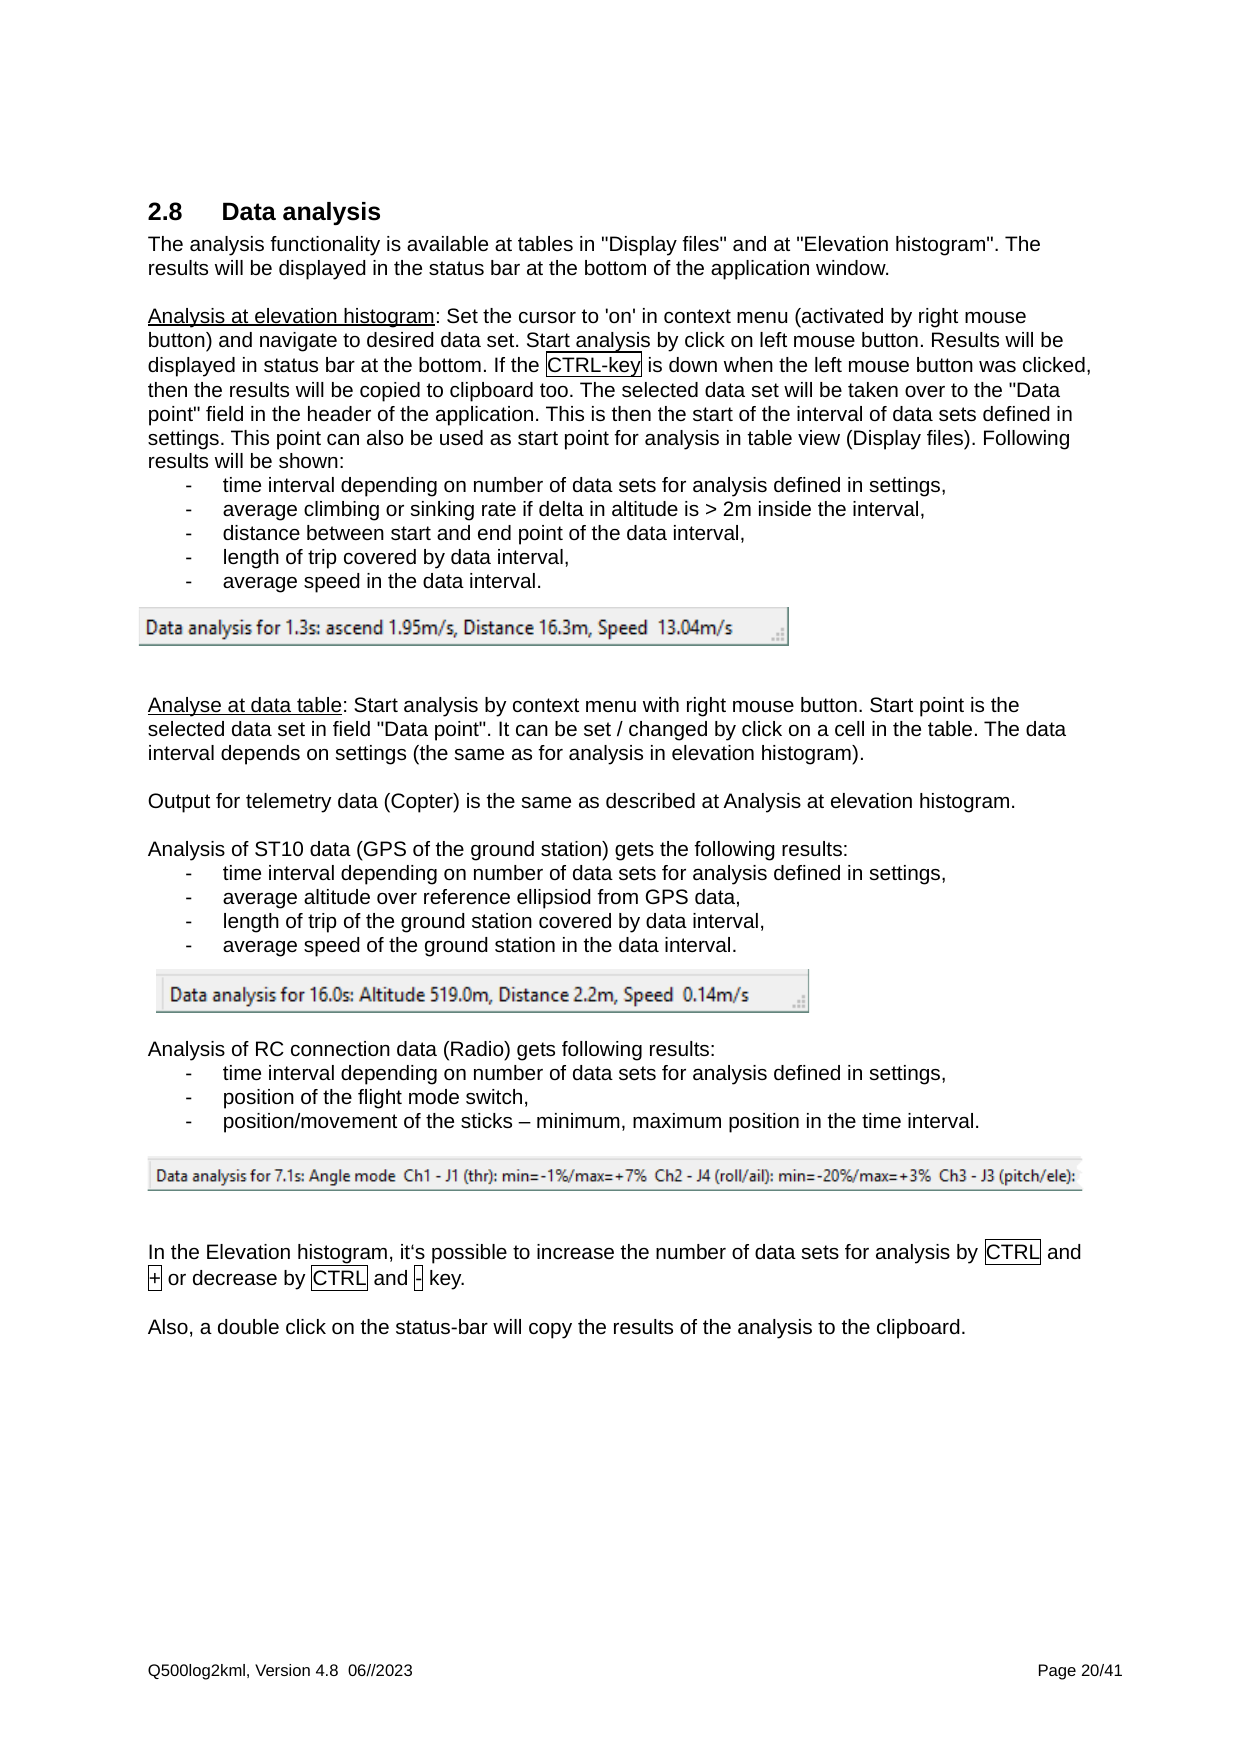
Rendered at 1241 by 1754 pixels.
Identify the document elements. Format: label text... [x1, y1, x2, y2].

list average speed of the ground station in the data interval. [185, 933, 1093, 957]
list position/movement of the sticks – minimum, maximum position in the time interval. [185, 1109, 1093, 1133]
list length of trip covered by data interval, [185, 545, 1093, 569]
text Analyse at data table: Start analysis by context menu with right mouse button. Start point is the selected data set in field "Data point". It can be set / changed by click on a cell in the table. The data interval depends on settings (the same as for analysis in elevation histogram). [148, 693, 1093, 765]
picture [147, 1156, 1093, 1191]
text Analysis of ST10 data (GPS of the ground station) gets the following results: [148, 837, 1093, 861]
subtitle Data analysis [148, 197, 1093, 225]
list average speed in the data interval. [185, 569, 1093, 593]
list length of trip of the ground station covered by data interval, [185, 909, 1093, 933]
list average climbing or sinking rate if delta in altitude is > 2m inside the interval, [185, 497, 1093, 521]
list distance between start and end point of the data interval, [185, 521, 1093, 545]
text Analysis at elevation histogram: Set the cursor to 'on' in context menu (activated by right mouse button) and navigate to desired data set. Start analysis by click on left mouse button. Results will be displayed in status bar at the bottom. If the CTRL-key is down when the left mouse button was clicked, then the results will be copied to clipboard too. The selected data set will be taken over to the "Data point" field in the header of the application. This is then the start of the interval of data sets defined in settings. This point can also be used as start point for analysis in table view (Display files). Following results will be shown: [148, 303, 1093, 473]
list time interval depending on number of data sets for analysis defined in settings, [185, 473, 1093, 497]
picture [138, 607, 789, 646]
list time interval depending on number of data sets for analysis defined in settings, [185, 1061, 1093, 1085]
picture [156, 969, 810, 1013]
text Analysis of RC connection data (Radio) gets following results: [148, 1037, 1093, 1061]
list time interval depending on number of data sets for analysis defined in settings, [185, 861, 1093, 885]
text In the Elevation histogram, it‘s possible to increase the number of data sets for analysis by CTRL and + or decrease by CTRL and - key. [148, 1239, 1093, 1291]
text Also, a double click on the status-bar will copy the results of the analysis to the clipboard. [148, 1315, 1093, 1339]
list average altitude over reference ellipsiod from GPS data, [185, 885, 1093, 909]
text The analysis functionality is available at tables in "Display files" and at "Elevation histogram". The results will be displayed in the status bar at the bottom of the application window. [148, 232, 1093, 279]
list position of the flight mode switch, [185, 1085, 1093, 1109]
text Output for telemetry data (Copter) is the same as described at Analysis at elevation histogram. [148, 789, 1093, 813]
